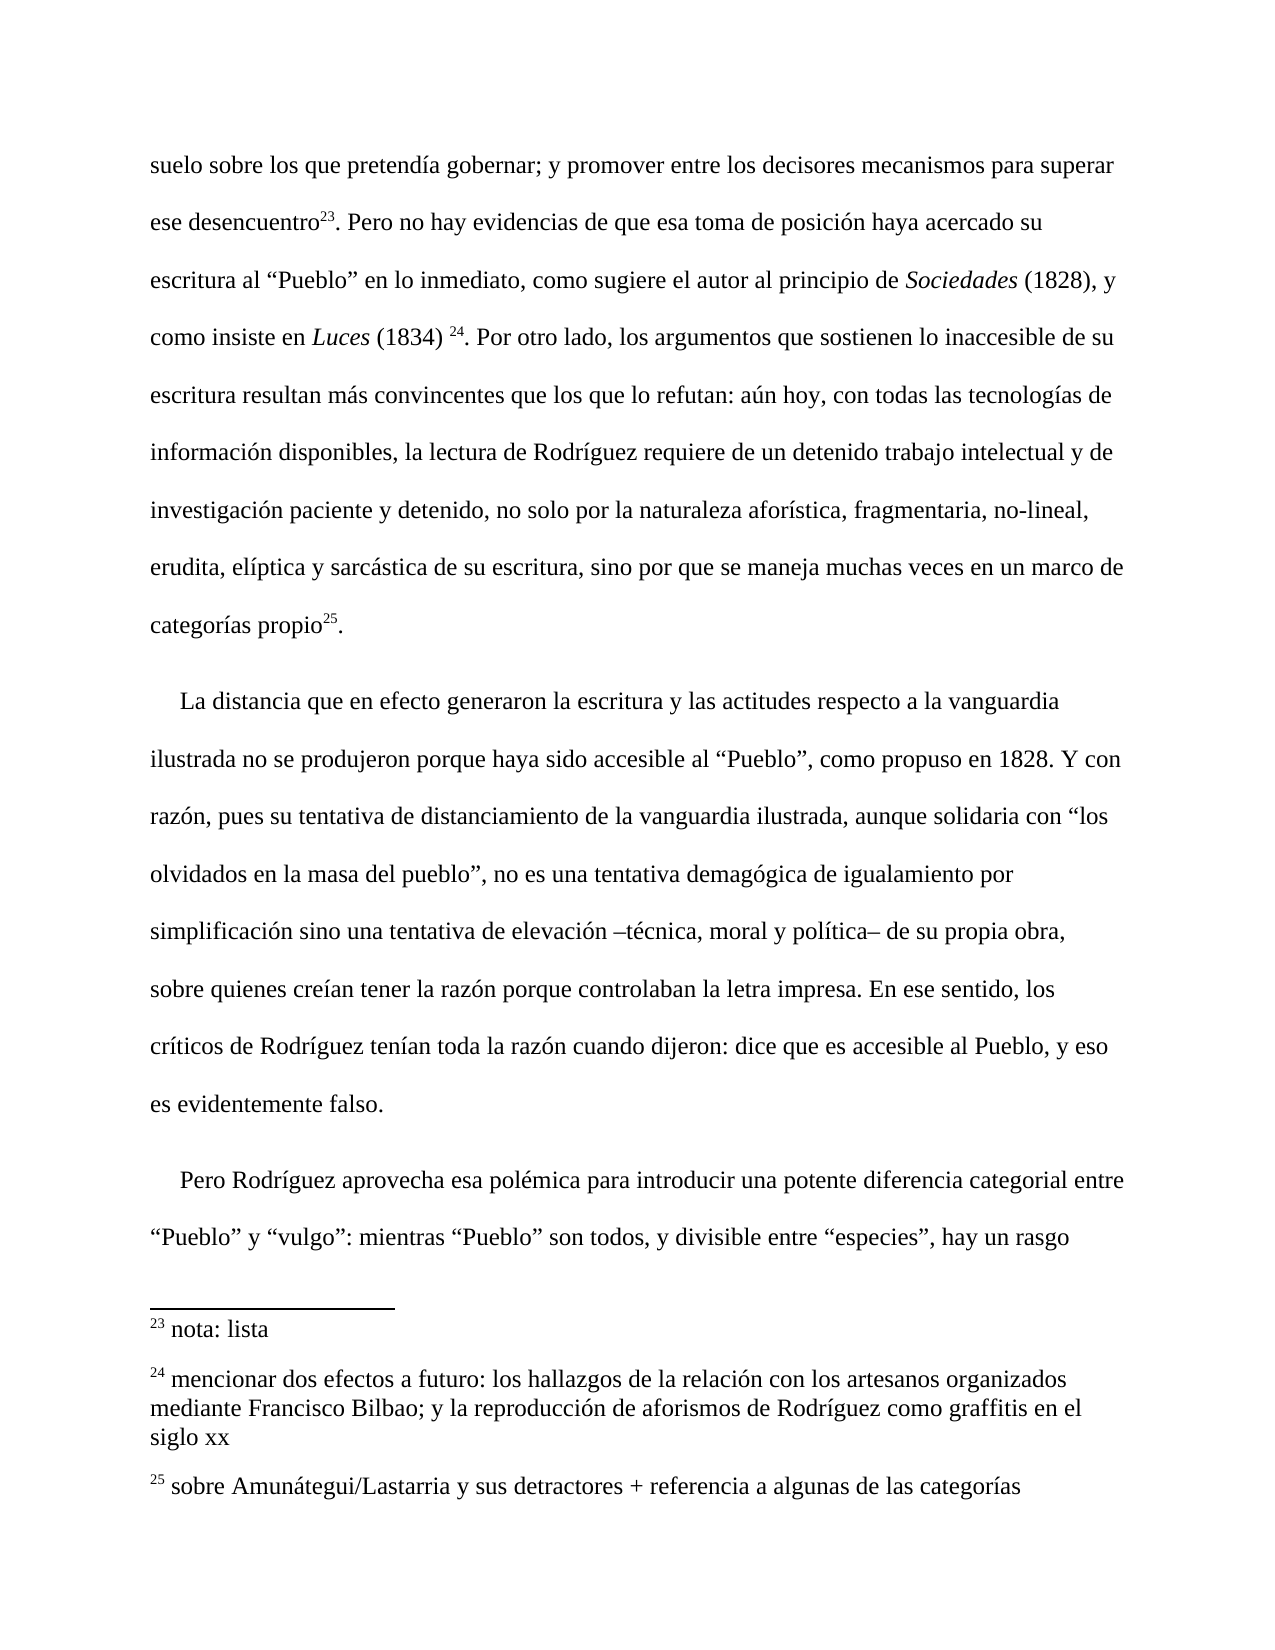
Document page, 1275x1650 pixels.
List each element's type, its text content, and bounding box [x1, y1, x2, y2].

text sobre Amunátegui/Lastarria y sus detractores + referencia a algunas de las categorías [150, 1471, 1125, 1500]
text nota: lista [150, 1314, 1125, 1343]
text suelo sobre los que pretendía gobernar; y promover entre los decisores mecanismos para superar ese desencuentro. Pero no hay evidencias de que esa toma de posición haya acercado su escritura al “Pueblo” en lo inmediato, como sugiere el autor al principio de Sociedades (1828), y como insiste en Luces (1834) . Por otro lado, los argumentos que sostienen lo inaccesible de su escritura resultan más convincentes que los que lo refutan: aún hoy, con todas las tecnologías de información disponibles, la lectura de Rodríguez requiere de un detenido trabajo intelectual y de investigación paciente y detenido, no solo por la naturaleza aforística, fragmentaria, no-lineal, erudita, elíptica y sarcástica de su escritura, sino por que se maneja muchas veces en un marco de categorías propio. [150, 150, 1125, 639]
text Pero Rodríguez aprovecha esa polémica para introducir una potente diferencia categorial entre “Pueblo” y “vulgo”: mientras “Pueblo” son todos, y divisible entre “especies”, hay un rasgo [150, 1165, 1125, 1251]
text mencionar dos efectos a futuro: los hallazgos de la relación con los artesanos organizados mediante Francisco Bilbao; y la reproducción de aforismos de Rodríguez como graffitis en el siglo xx [150, 1364, 1125, 1450]
text La distancia que en efecto generaron la escritura y las actitudes respecto a la vanguardia ilustrada no se produjeron porque haya sido accesible al “Pueblo”, como propuso en 1828. Y con razón, pues su tentativa de distanciamiento de la vanguardia ilustrada, aunque solidaria con “los olvidados en la masa del pueblo”, no es una tentativa demagógica de igualamiento por simplificación sino una tentativa de elevación –técnica, moral y política– de su propia obra, sobre quienes creían tener la razón porque controlaban la letra impresa. En ese sentido, los críticos de Rodríguez tenían toda la razón cuando dijeron: dice que es accesible al Pueblo, y eso es evidentemente falso. [150, 686, 1125, 1117]
